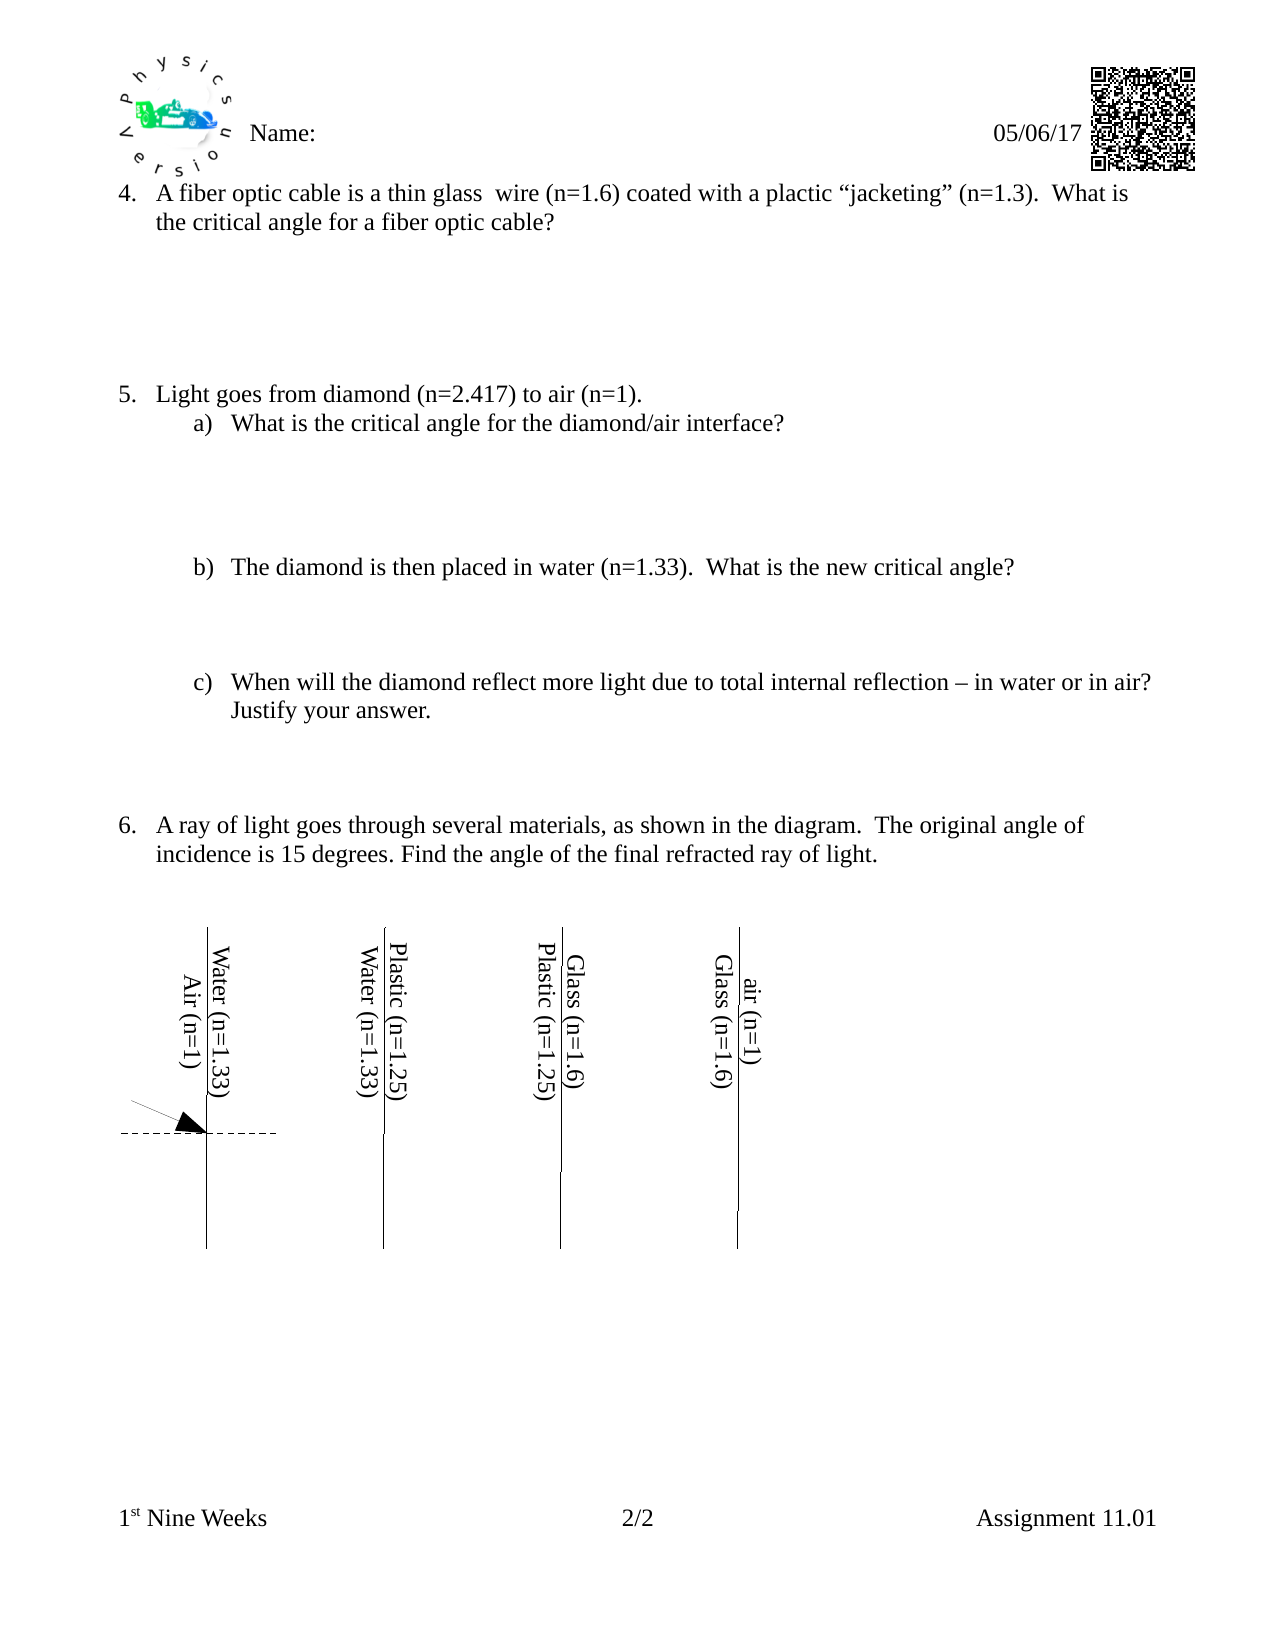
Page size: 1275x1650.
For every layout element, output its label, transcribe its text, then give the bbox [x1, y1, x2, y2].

list The diamond is then placed in water (n=1.33). What is the new critical angle? [193, 552, 1157, 581]
picture [119, 56, 232, 177]
picture [1082, 58, 1203, 179]
list Light goes from diamond (n=2.417) to air (n=1). [118, 379, 1157, 408]
list When will the diamond reflect more light due to total internal reflection – in water or in air? Justify your answer. [193, 667, 1157, 724]
list A ray of light goes through several materials, as shown in the diagram. The original angle of incidence is 15 degrees. Find the angle of the final refracted ray of light. [118, 811, 1157, 868]
list What is the critical angle for the diamond/air interface? [193, 408, 1157, 437]
list A fiber optic cable is a thin glass wire (n=1.6) coated with a plactic “jacketing” (n=1.3). What is the critical angle for a fiber optic cable? [118, 176, 1157, 236]
